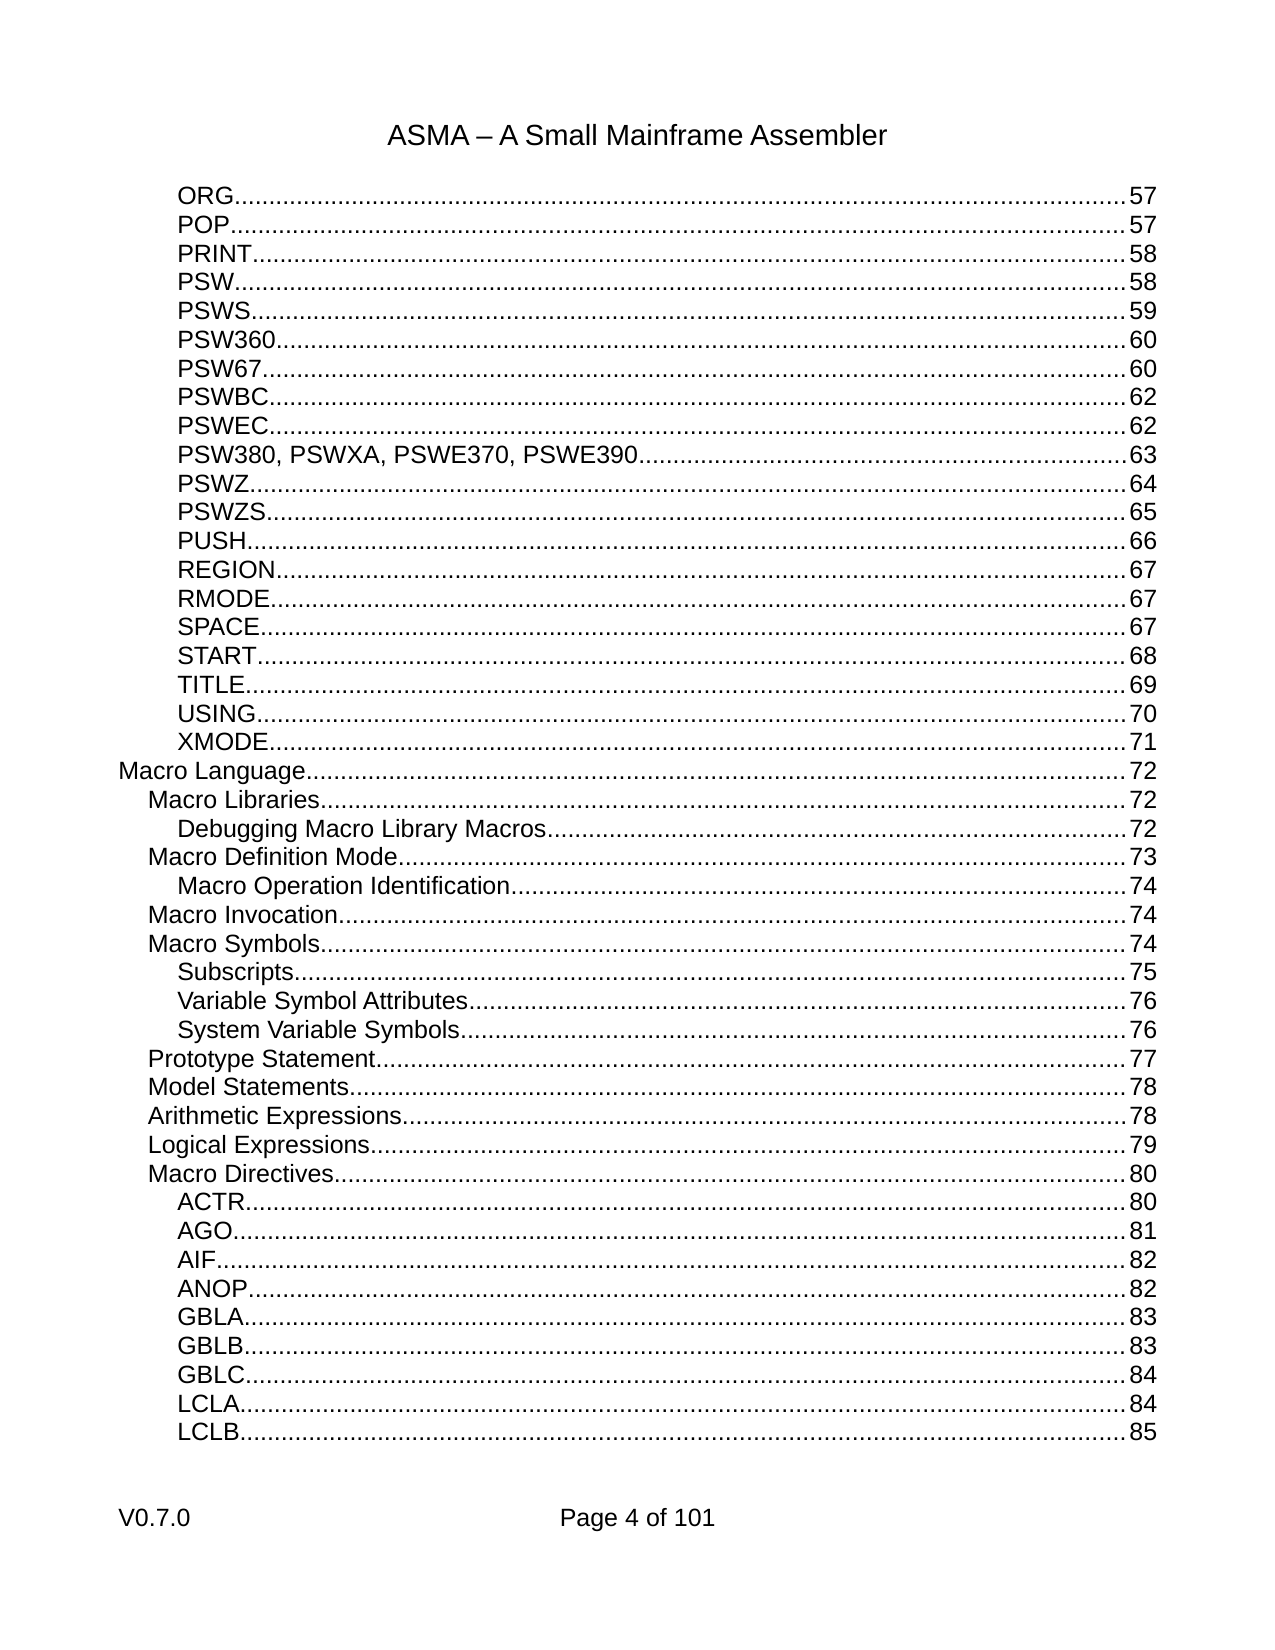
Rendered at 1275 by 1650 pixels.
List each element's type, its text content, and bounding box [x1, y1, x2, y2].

text SPACE 67 [177, 612, 1157, 641]
text Model Statements 78 [148, 1072, 1157, 1101]
text Debugging Macro Library Macros 72 [177, 814, 1157, 842]
text ACTR 80 [177, 1187, 1157, 1216]
text PSWBC 62 [177, 382, 1157, 411]
text PSW380, PSWXA, PSWE370, PSWE390 63 [177, 440, 1157, 469]
text GBLB 83 [177, 1331, 1157, 1360]
text Macro Language 72 [118, 756, 1157, 785]
text Macro Invocation 74 [148, 900, 1157, 929]
text Arithmetic Expressions 78 [148, 1101, 1157, 1130]
text REGION 67 [177, 555, 1157, 584]
text Prototype Statement 77 [148, 1044, 1157, 1072]
text PSWZS 65 [177, 497, 1157, 526]
text PRINT 58 [177, 239, 1157, 267]
text GBLC 84 [177, 1360, 1157, 1389]
text ANOP 82 [177, 1274, 1157, 1302]
text USING 70 [177, 699, 1157, 727]
text PSWS 59 [177, 296, 1157, 325]
text Macro Operation Identification 74 [177, 871, 1157, 900]
text POP 57 [177, 210, 1157, 239]
text LCLB 85 [177, 1417, 1157, 1446]
text PSWEC 62 [177, 411, 1157, 440]
text Macro Definition Mode 73 [148, 842, 1157, 871]
text RMODE 67 [177, 584, 1157, 612]
text START 68 [177, 641, 1157, 670]
text PSW360 60 [177, 325, 1157, 354]
text PUSH 66 [177, 526, 1157, 555]
text AIF 82 [177, 1245, 1157, 1274]
text Logical Expressions 79 [148, 1130, 1157, 1159]
text XMODE 71 [177, 727, 1157, 756]
text ORG 57 [177, 181, 1157, 210]
text PSW67 60 [177, 354, 1157, 382]
text PSW 58 [177, 267, 1157, 296]
text Macro Symbols 74 [148, 929, 1157, 957]
text Subscripts 75 [177, 957, 1157, 986]
text AGO 81 [177, 1216, 1157, 1245]
text System Variable Symbols 76 [177, 1015, 1157, 1044]
text Macro Libraries 72 [148, 785, 1157, 814]
text TITLE 69 [177, 670, 1157, 699]
text Macro Directives 80 [148, 1159, 1157, 1187]
text LCLA 84 [177, 1389, 1157, 1417]
text Variable Symbol Attributes 76 [177, 986, 1157, 1015]
text GBLA 83 [177, 1302, 1157, 1331]
text PSWZ 64 [177, 469, 1157, 497]
